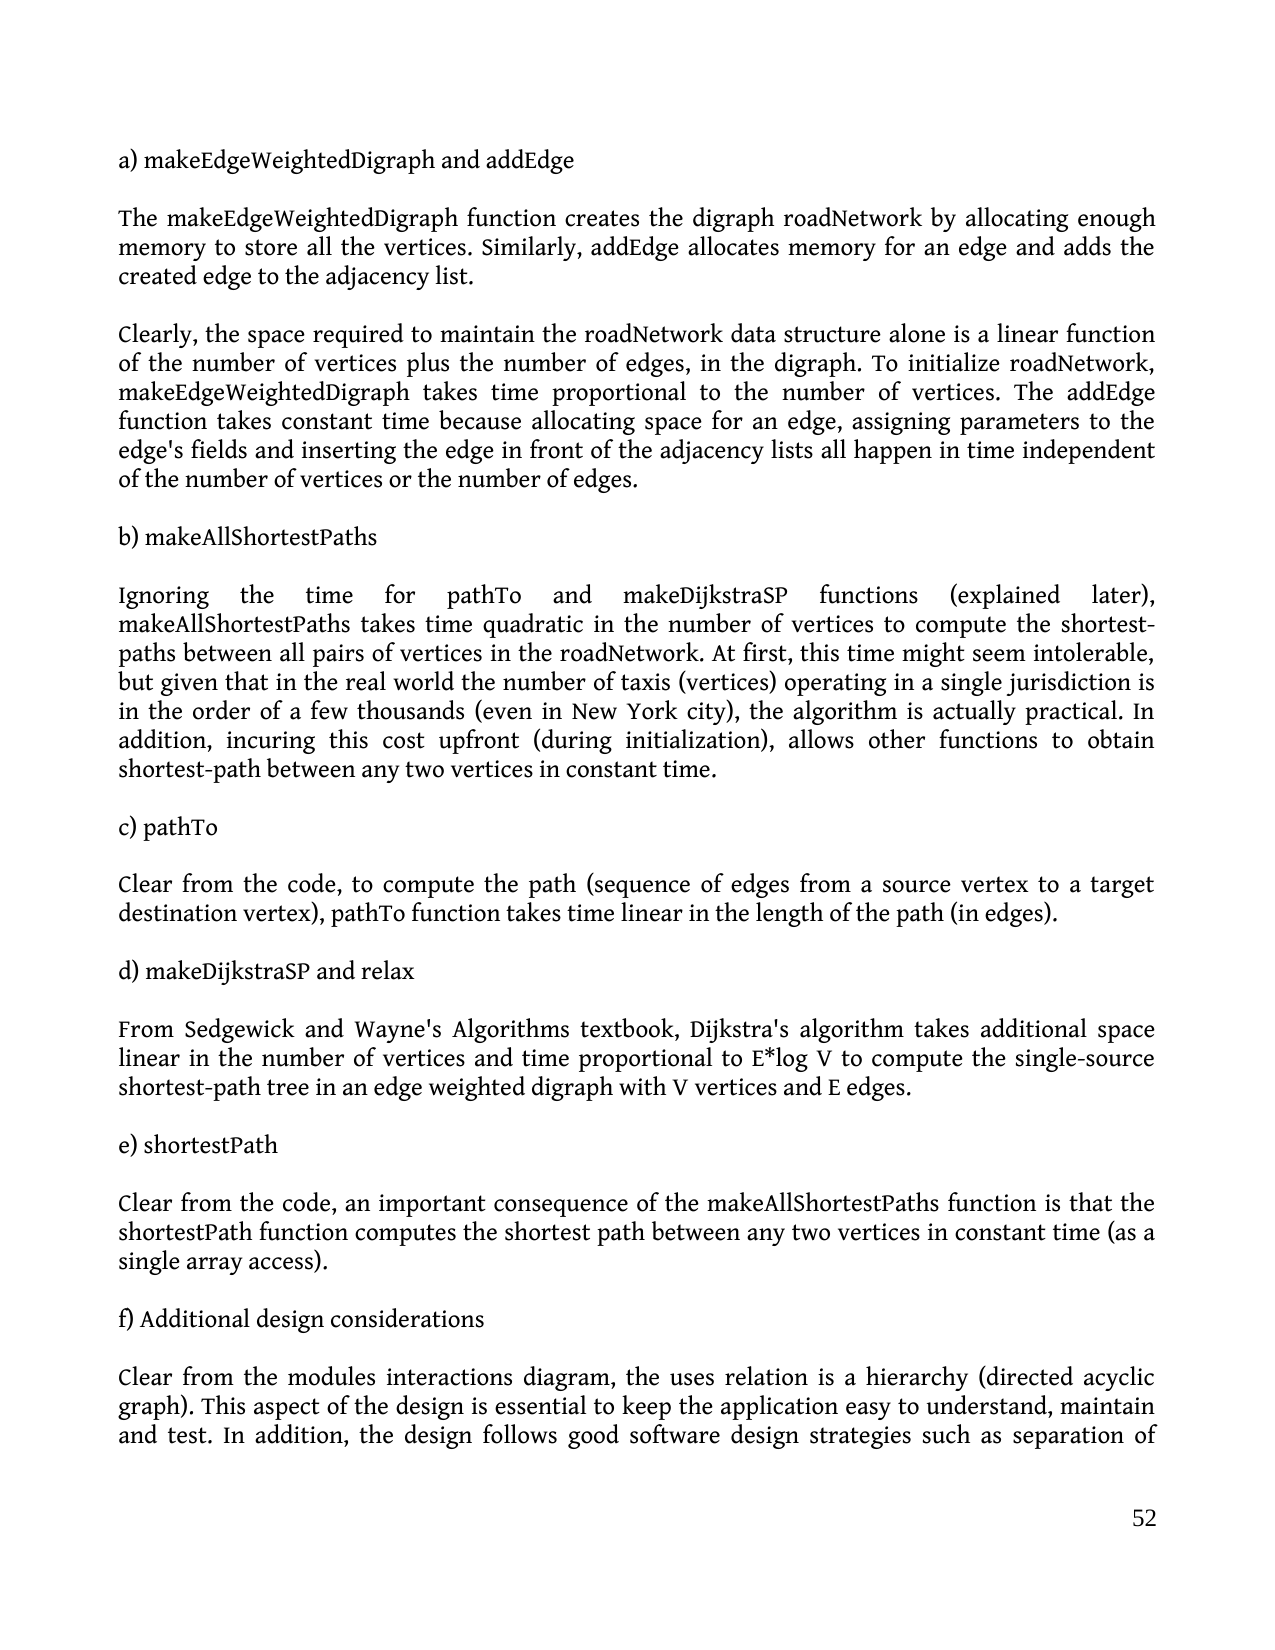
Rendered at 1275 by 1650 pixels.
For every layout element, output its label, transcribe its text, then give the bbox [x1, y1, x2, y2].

text The makeEdgeWeightedDigraph function creates the digraph roadNetwork by allocating enough memory to store all the vertices. Similarly, addEdge allocates memory for an edge and adds the created edge to the adjacency list. [118, 205, 1157, 292]
text b) makeAllShortestPaths [118, 523, 1157, 552]
text Ignoring the time for pathTo and makeDijkstraSP functions (explained later), makeAllShortestPaths takes time quadratic in the number of vertices to compute the shortest-paths between all pairs of vertices in the roadNetwork. At first, this time might seem intolerable, but given that in the real world the number of taxis (vertices) operating in a single jurisdiction is in the order of a few thousands (even in New York city), the algorithm is actually practical. In addition, incuring this cost upfront (during initialization), allows other functions to obtain shortest-path between any two vertices in constant time. [118, 581, 1157, 784]
text a) makeEdgeWeightedDigraph and addEdge [118, 147, 1157, 176]
text From Sedgewick and Wayne's Algorithms textbook, Dijkstra's algorithm takes additional space linear in the number of vertices and time proportional to E*log V to compute the single-source shortest-path tree in an edge weighted digraph with V vertices and E edges. [118, 1016, 1157, 1103]
text Clear from the code, an important consequence of the makeAllShortestPaths function is that the shortestPath function computes the shortest path between any two vertices in constant time (as a single array access). [118, 1189, 1157, 1276]
text Clear from the modules interactions diagram, the uses relation is a hierarchy (directed acyclic graph). This aspect of the design is essential to keep the application easy to understand, maintain and test. In addition, the design follows good software design strategies such as separation of [118, 1363, 1157, 1450]
text c) pathTo [118, 813, 1157, 842]
text e) shortestPath [118, 1132, 1157, 1161]
text Clear from the code, to compute the path (sequence of edges from a source vertex to a target destination vertex), pathTo function takes time linear in the length of the path (in edges). [118, 871, 1157, 929]
text d) makeDijkstraSP and relax [118, 958, 1157, 987]
text f) Additional design considerations [118, 1305, 1157, 1334]
text Clearly, the space required to maintain the roadNetwork data structure alone is a linear function of the number of vertices plus the number of edges, in the digraph. To initialize roadNetwork, makeEdgeWeightedDigraph takes time proportional to the number of vertices. The addEdge function takes constant time because allocating space for an edge, assigning parameters to the edge's fields and inserting the edge in front of the adjacency lists all happen in time independent of the number of vertices or the number of edges. [118, 321, 1157, 494]
